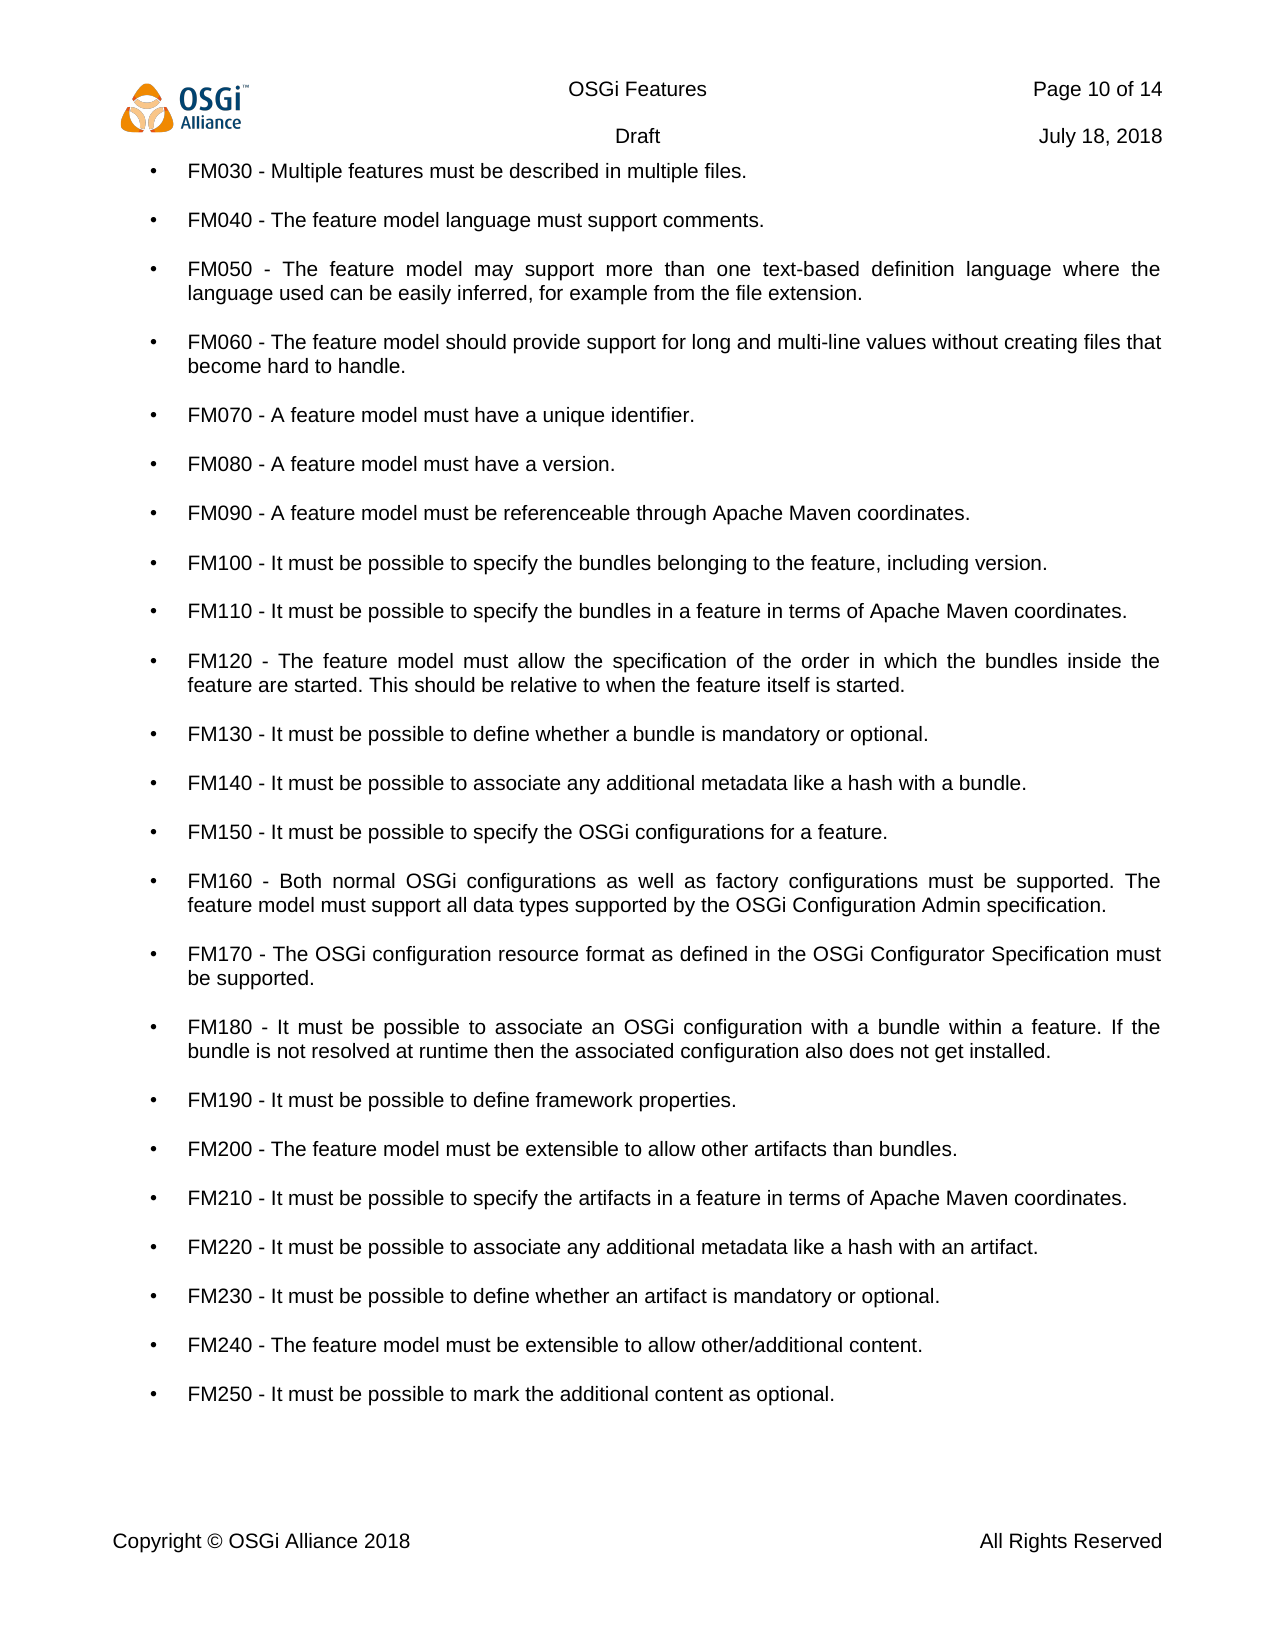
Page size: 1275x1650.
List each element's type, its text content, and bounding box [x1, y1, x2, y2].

list FM140 - It must be possible to associate any additional metadata like a hash with a bundle. [150, 771, 1162, 794]
list FM130 - It must be possible to define whether a bundle is mandatory or optional. [150, 721, 1162, 746]
picture [113, 76, 257, 140]
list FM190 - It must be possible to define framework properties. [150, 1088, 1162, 1112]
list FM030 - Multiple features must be described in multiple files. [150, 159, 1162, 183]
list FM090 - A feature model must be referenceable through Apache Maven coordinates. [150, 501, 1162, 525]
list FM070 - A feature model must have a unique identifier. [150, 403, 1162, 427]
list FM210 - It must be possible to specify the artifacts in a feature in terms of Apache Maven coordinates. [150, 1186, 1162, 1210]
list FM100 - It must be possible to specify the bundles belonging to the feature, including version. [150, 550, 1162, 574]
list FM200 - The feature model must be extensible to allow other artifacts than bundles. [150, 1137, 1162, 1161]
list FM110 - It must be possible to specify the bundles in a feature in terms of Apache Maven coordinates. [150, 599, 1162, 623]
list FM150 - It must be possible to specify the OSGi configurations for a feature. [150, 819, 1162, 844]
list FM120 - The feature model must allow the specification of the order in which the bundles inside the feature are started. This should be relative to when the feature itself is started. [150, 648, 1162, 696]
list FM220 - It must be possible to associate any additional metadata like a hash with an artifact. [150, 1235, 1162, 1259]
list FM050 - The feature model may support more than one text-based definition language where the language used can be easily inferred, for example from the file extension. [150, 257, 1162, 305]
list FM240 - The feature model must be extensible to allow other/additional content. [150, 1333, 1162, 1357]
list FM060 - The feature model should provide support for long and multi-line values without creating files that become hard to handle. [150, 330, 1162, 378]
list FM250 - It must be possible to mark the additional content as optional. [150, 1382, 1162, 1406]
list FM180 - It must be possible to associate an OSGi configuration with a bundle within a feature. If the bundle is not resolved at runtime then the associated configuration also does not get installed. [150, 1015, 1162, 1063]
list FM040 - The feature model language must support comments. [150, 208, 1162, 232]
list FM230 - It must be possible to define whether an artifact is mandatory or optional. [150, 1284, 1162, 1308]
list FM080 - A feature model must have a version. [150, 452, 1162, 476]
list FM160 - Both normal OSGi configurations as well as factory configurations must be supported. The feature model must support all data types supported by the OSGi Configuration Admin specification. [150, 869, 1162, 917]
list FM170 - The OSGi configuration resource format as defined in the OSGi Configurator Specification must be supported. [150, 942, 1162, 990]
